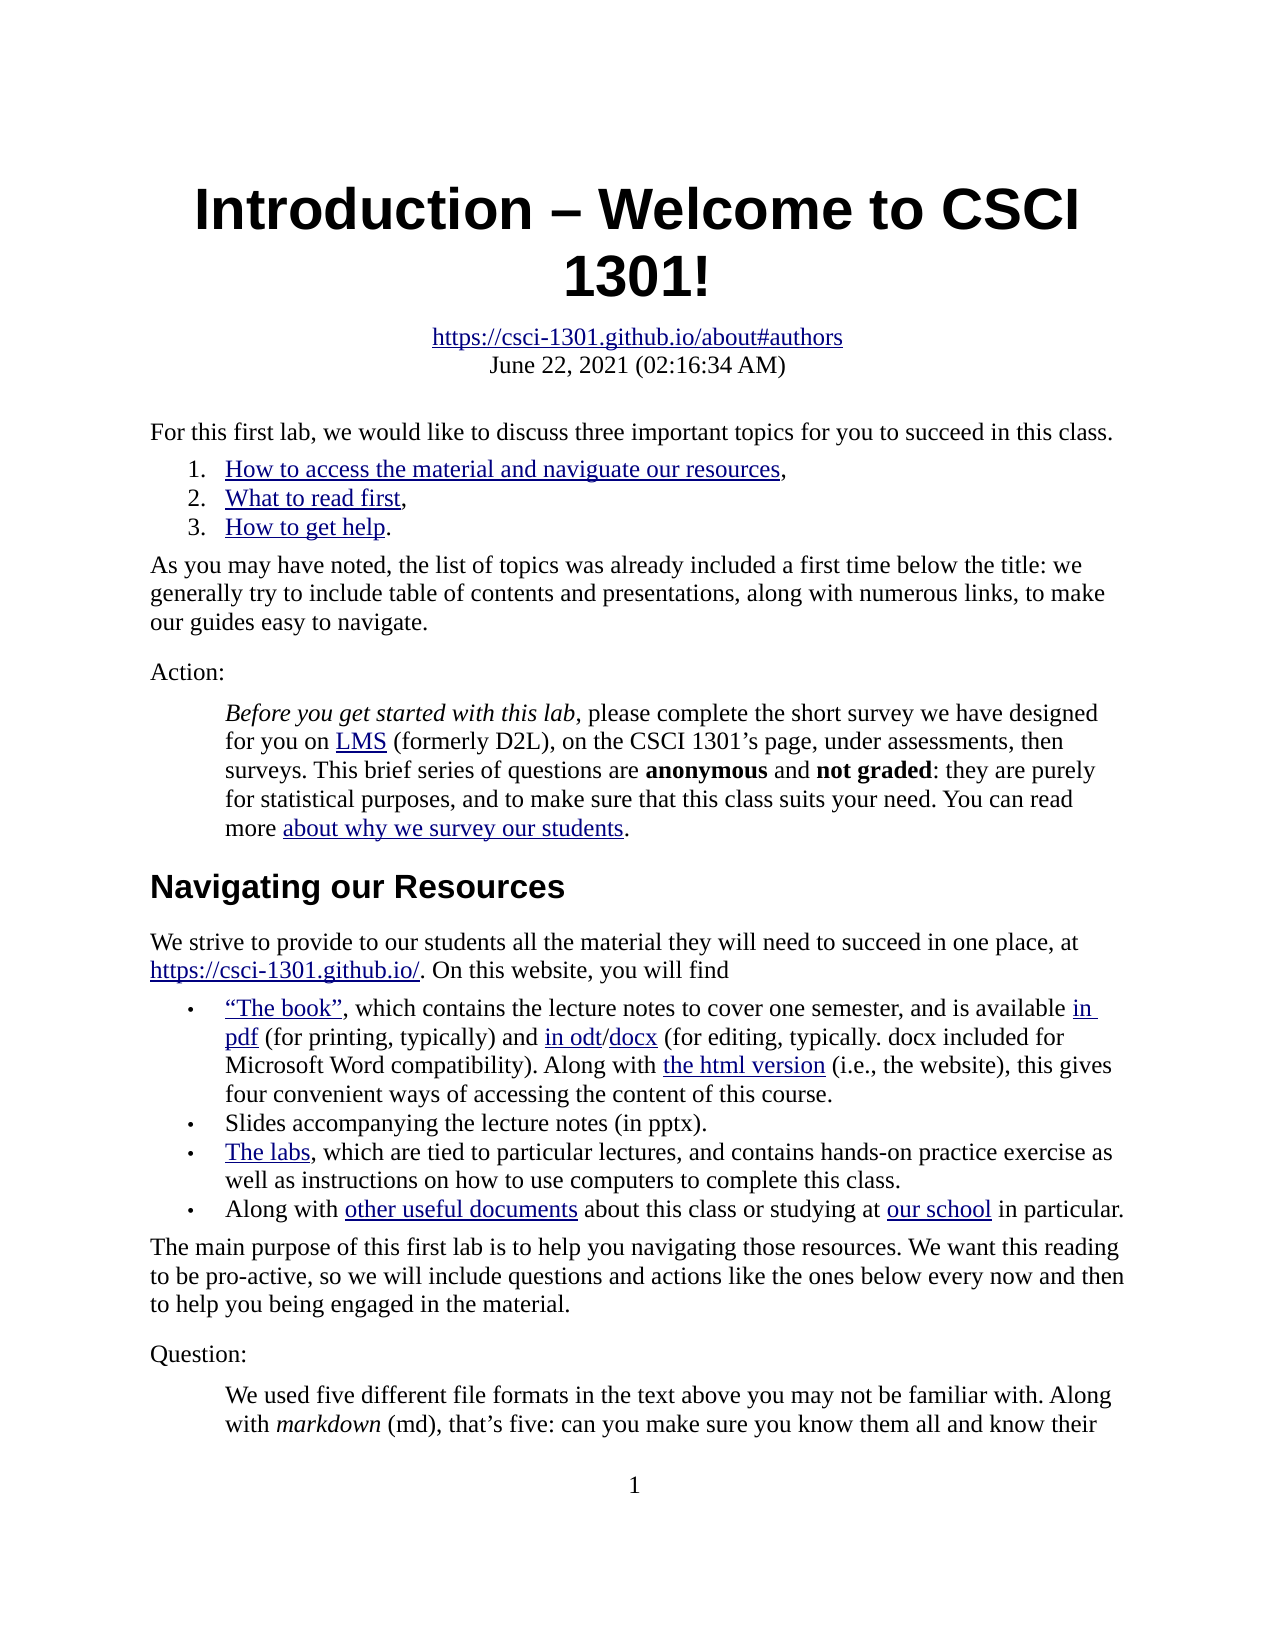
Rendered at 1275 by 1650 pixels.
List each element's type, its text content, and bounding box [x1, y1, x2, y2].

list Slides accompanying the lecture notes (in pptx). [187, 1108, 1125, 1137]
title Introduction – Welcome to CSCI 1301! [150, 175, 1125, 309]
list Along with other useful documents about this class or studying at our school in particular. [187, 1194, 1125, 1223]
list “The book”, which contains the lecture notes to cover one semester, and is available in pdf (for printing, typically) and in odt/docx (for editing, typically. docx included for Microsoft Word compatibility). Along with the html version (i.e., the website), this gives four convenient ways of accessing the content of this course. [187, 993, 1125, 1108]
list What to read first, [187, 483, 1125, 512]
list How to access the material and naviguate our resources, [187, 454, 1125, 483]
text https://csci-1301.github.io/about#authors [150, 322, 1125, 350]
text Question: [150, 1339, 1125, 1368]
text For this first lab, we would like to discuss three important topics for you to succeed in this class. [150, 417, 1125, 446]
text Before you get started with this lab, please complete the short survey we have designed for you on LMS (formerly D2L), on the CSCI 1301’s page, under assessments, then surveys. This brief series of questions are anonymous and not graded: they are purely for statistical purposes, and to make sure that this class suits your need. You can read more about why we survey our students. [225, 698, 1125, 841]
text We strive to provide to our students all the material they will need to succeed in one place, at https://csci-1301.github.io/. On this website, you will find [150, 927, 1125, 984]
list How to get help. [187, 512, 1125, 541]
subtitle Navigating our Resources [150, 866, 1125, 905]
list The labs, which are tied to particular lectures, and contains hands-on practice exercise as well as instructions on how to use computers to complete this class. [187, 1137, 1125, 1194]
text June 22, 2021 (02:16:34 AM) [150, 350, 1125, 379]
text As you may have noted, the list of topics was already included a first time below the title: we generally try to include table of contents and presentations, along with numerous links, to make our guides easy to navigate. [150, 550, 1125, 636]
text Action: [150, 657, 1125, 686]
text We used five different file formats in the text above you may not be familiar with. Along with markdown (md), that’s five: can you make sure you know them all and know their [225, 1380, 1125, 1437]
text The main purpose of this first lab is to help you navigating those resources. We want this reading to be pro-active, so we will include questions and actions like the ones below every now and then to help you being engaged in the material. [150, 1232, 1125, 1318]
